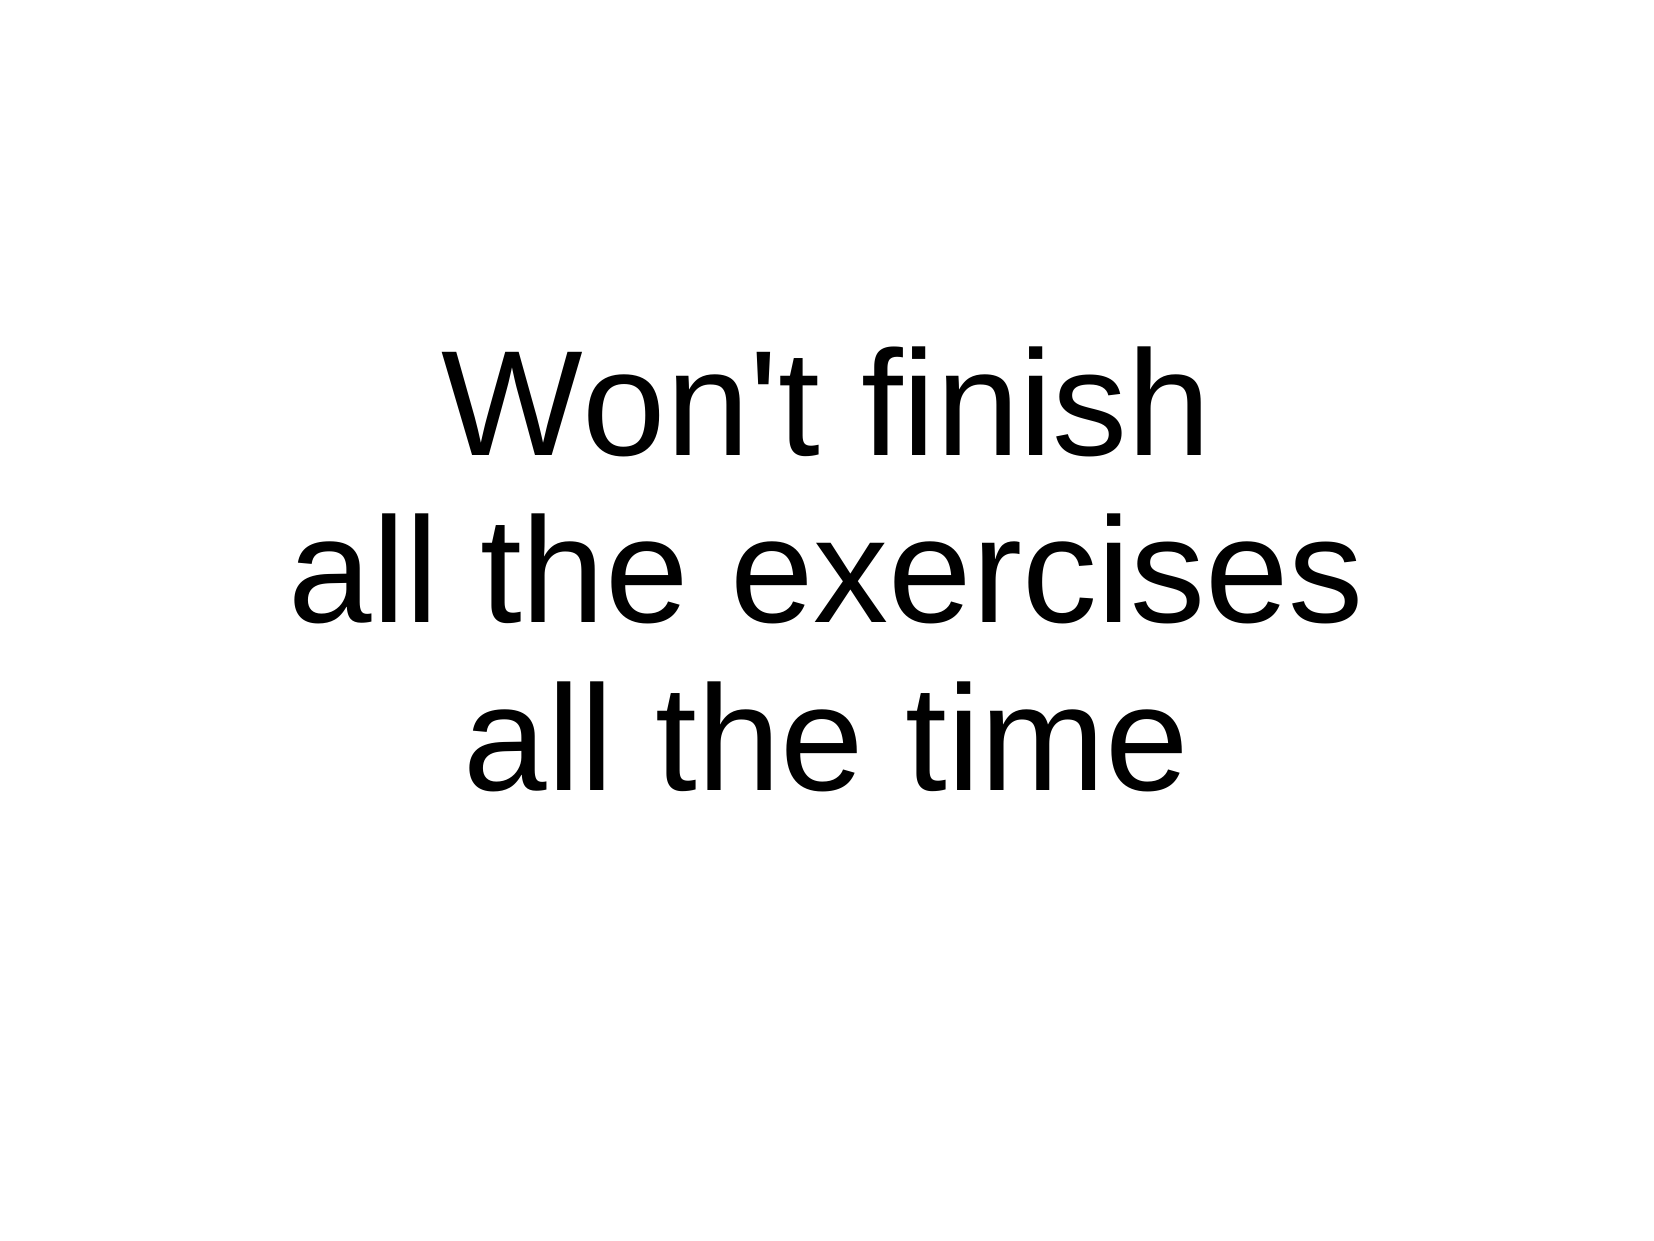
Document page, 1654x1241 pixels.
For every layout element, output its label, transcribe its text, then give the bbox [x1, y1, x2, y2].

title Won't finish all the exercises all the time [82, 49, 1571, 1093]
